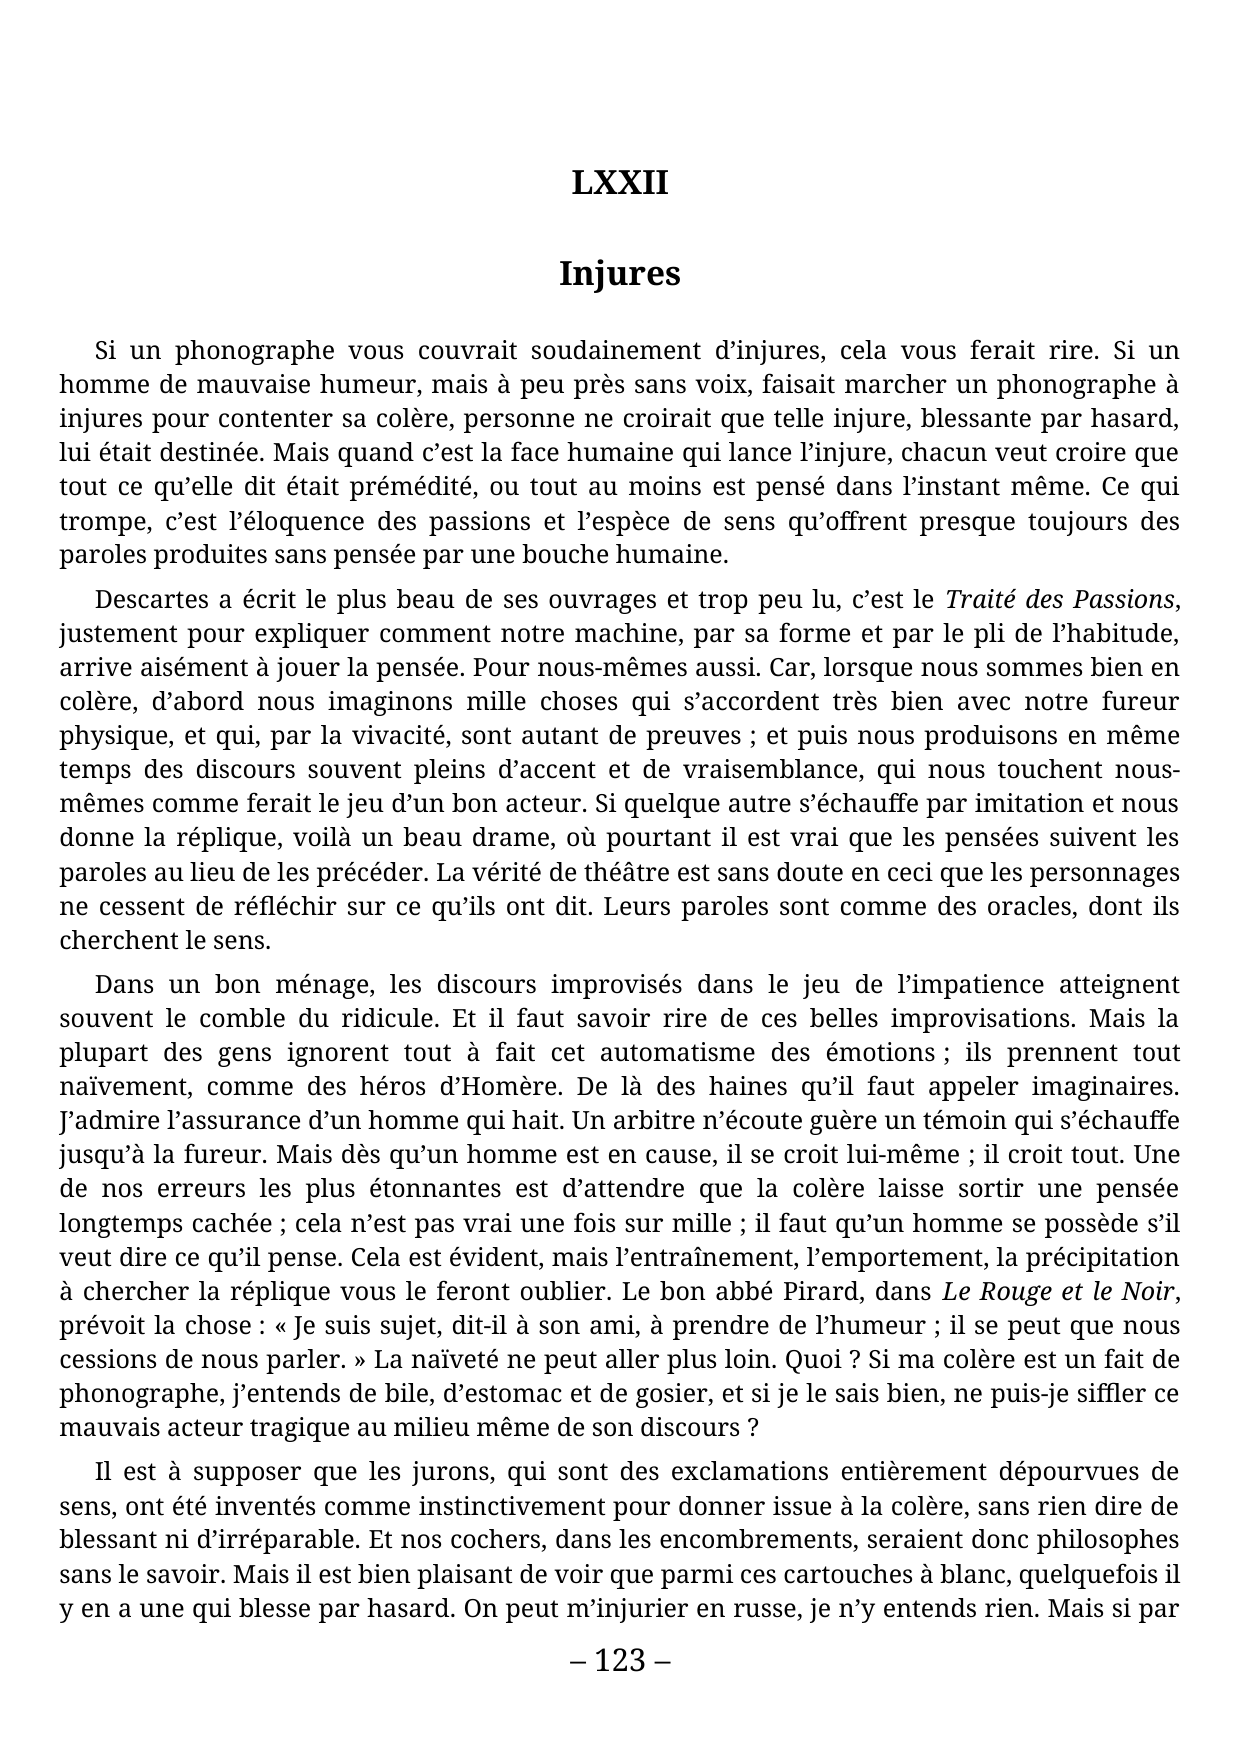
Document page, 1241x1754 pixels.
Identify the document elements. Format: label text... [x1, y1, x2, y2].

text Il est à supposer que les jurons, qui sont des exclamations entièrement dépourvues de sens, ont été inventés comme instinctivement pour donner issue à la colère, sans rien dire de blessant ni d’irréparable. Et nos cochers, dans les encombrements, seraient donc philosophes sans le savoir. Mais il est bien plaisant de voir que parmi ces cartouches à blanc, quelquefois il y en a une qui blesse par hasard. On peut m’injurier en russe, je n’y entends rien. Mais si par [59, 1454, 1181, 1624]
text Dans un bon ménage, les discours improvisés dans le jeu de l’impatience atteignent souvent le comble du ridicule. Et il faut savoir rire de ces belles improvisations. Mais la plupart des gens ignorent tout à fait cet automatisme des émotions ; ils prennent tout naïvement, comme des héros d’Homère. De là des haines qu’il faut appeler imaginaires. J’admire l’assurance d’un homme qui hait. Un arbitre n’écoute guère un témoin qui s’échauffe jusqu’à la fureur. Mais dès qu’un homme est en cause, il se croit lui-même ; il croit tout. Une de nos erreurs les plus étonnantes est d’attendre que la colère laisse sortir une pensée longtemps cachée ; cela n’est pas vrai une fois sur mille ; il faut qu’un homme se possède s’il veut dire ce qu’il pense. Cela est évident, mais l’entraînement, l’emportement, la précipitation à chercher la réplique vous le feront oublier. Le bon abbé Pirard, dans Le Rouge et le Noir, prévoit la chose : « Je suis sujet, dit-il à son ami, à prendre de l’humeur ; il se peut que nous cessions de nous parler. » La naïveté ne peut aller plus loin. Quoi ? Si ma colère est un fait de phonographe, j’entends de bile, d’estomac et de gosier, et si je le sais bien, ne puis-je siffler ce mauvais acteur tragique au milieu même de son discours ? [59, 967, 1181, 1444]
subtitle LXXII Injures [59, 159, 1181, 295]
text Si un phonographe vous couvrait soudainement d’injures, cela vous ferait rire. Si un homme de mauvaise humeur, mais à peu près sans voix, faisait marcher un phonographe à injures pour contenter sa colère, personne ne croirait que telle injure, blessante par hasard, lui était destinée. Mais quand c’est la face humaine qui lance l’injure, chacun veut croire que tout ce qu’elle dit était prémédité, ou tout au moins est pensé dans l’instant même. Ce qui trompe, c’est l’éloquence des passions et l’espèce de sens qu’offrent presque toujours des paroles produites sans pensée par une bouche humaine. [59, 333, 1181, 571]
text Descartes a écrit le plus beau de ses ouvrages et trop peu lu, c’est le Traité des Passions, justement pour expliquer comment notre machine, par sa forme et par le pli de l’habitude, arrive aisément à jouer la pensée. Pour nous-mêmes aussi. Car, lorsque nous sommes bien en colère, d’abord nous imaginons mille choses qui s’accordent très bien avec notre fureur physique, et qui, par la vivacité, sont autant de preuves ; et puis nous produisons en même temps des discours souvent pleins d’accent et de vraisemblance, qui nous touchent nous-mêmes comme ferait le jeu d’un bon acteur. Si quelque autre s’échauffe par imitation et nous donne la réplique, voilà un beau drame, où pourtant il est vrai que les pensées suivent les paroles au lieu de les précéder. La vérité de théâtre est sans doute en ceci que les personnages ne cessent de réfléchir sur ce qu’ils ont dit. Leurs paroles sont comme des oracles, dont ils cherchent le sens. [59, 582, 1181, 956]
